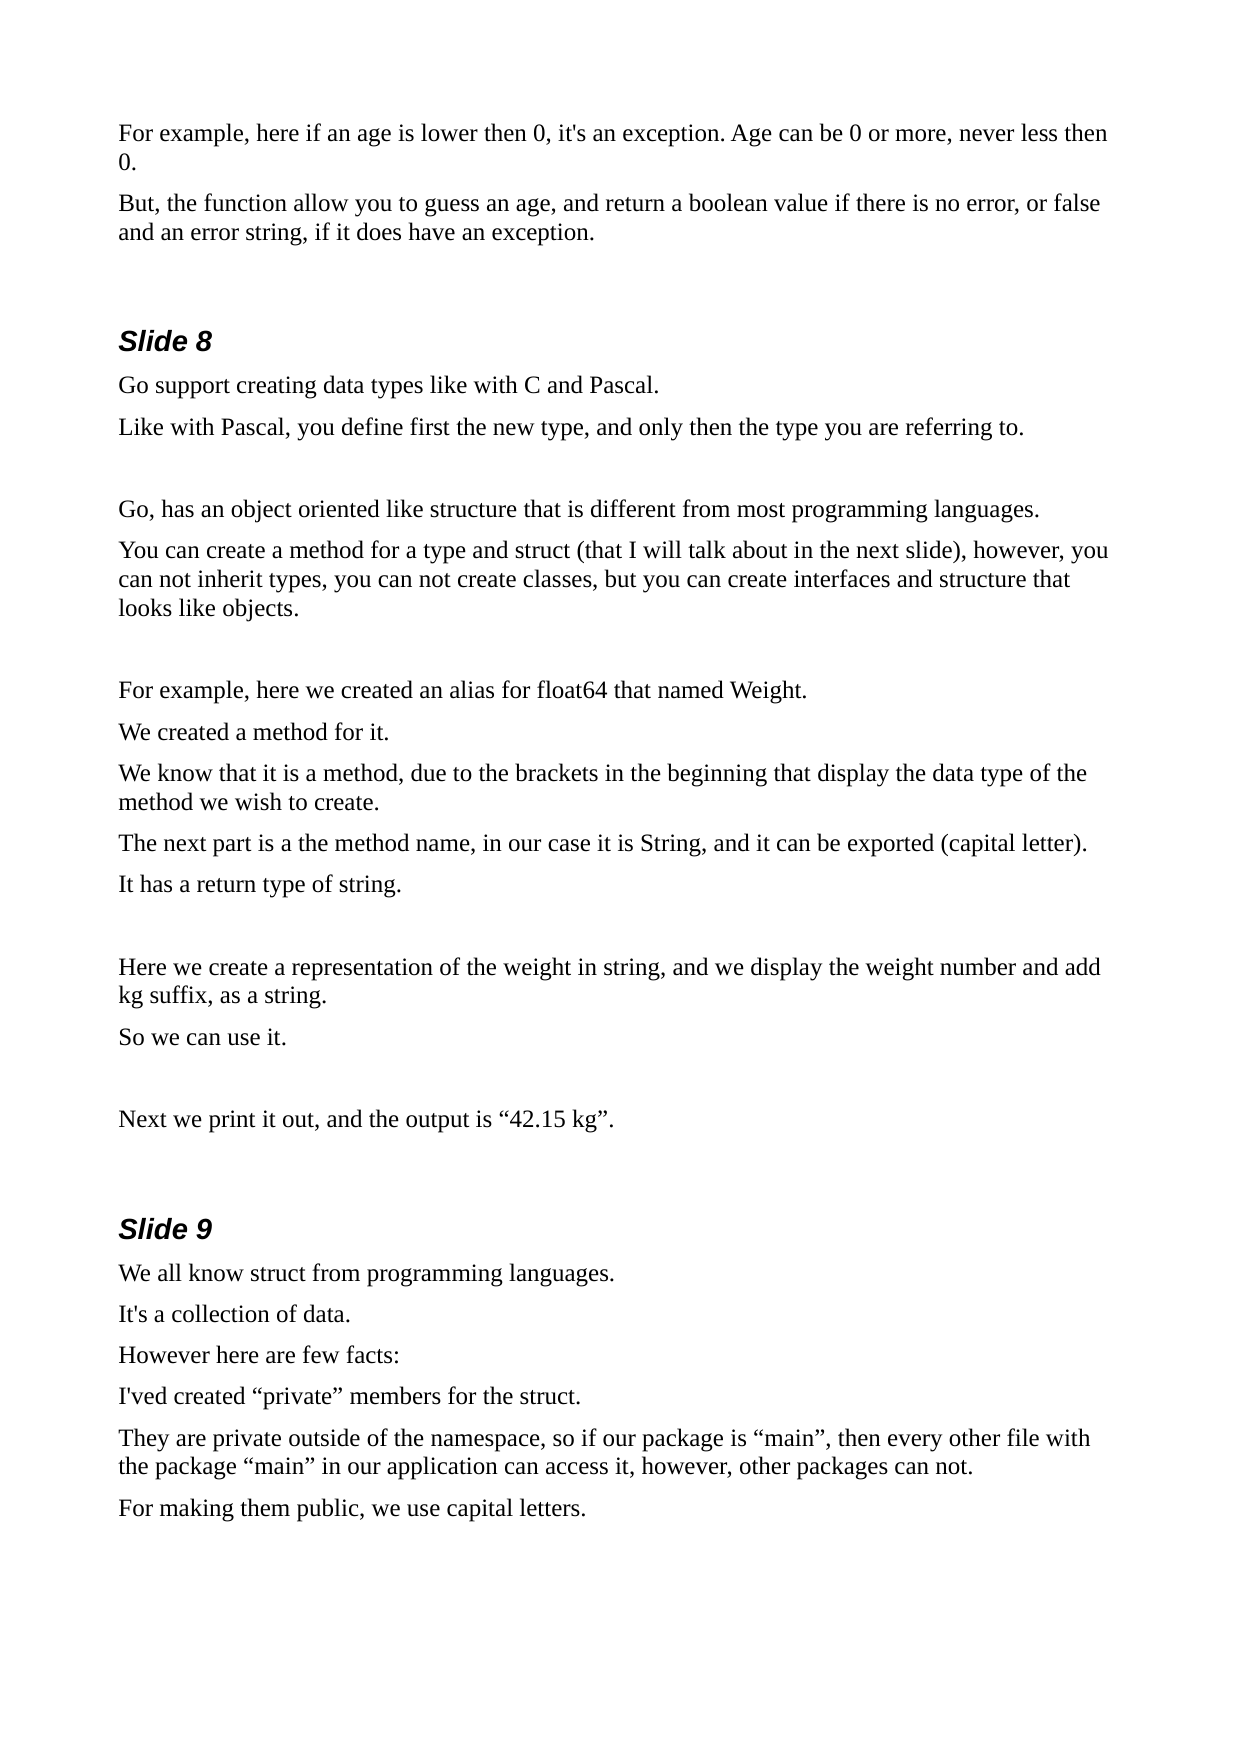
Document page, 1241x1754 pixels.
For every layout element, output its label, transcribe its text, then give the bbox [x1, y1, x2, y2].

text It's a collection of data. [118, 1299, 1122, 1328]
text For making them public, we use capital letters. [118, 1493, 1122, 1521]
text Go support creating data types like with C and Pascal. [118, 370, 1122, 399]
text So we can use it. [118, 1022, 1122, 1050]
text It has a return type of string. [118, 869, 1122, 898]
text I'ved created “private” members for the struct. [118, 1381, 1122, 1410]
text Go, has an object oriented like structure that is different from most programming languages. [118, 494, 1122, 523]
text For example, here we created an alias for float64 that named Weight. [118, 675, 1122, 704]
text We all know struct from programming languages. [118, 1258, 1122, 1286]
text They are private outside of the namespace, so if our package is “main”, then every other file with the package “main” in our application can access it, however, other packages can not. [118, 1423, 1122, 1480]
text But, the function allow you to guess an age, and return a boolean value if there is no error, or false and an error string, if it does have an exception. [118, 188, 1122, 246]
text However here are few facts: [118, 1340, 1122, 1369]
text We know that it is a method, due to the brackets in the beginning that display the data type of the method we wish to create. [118, 758, 1122, 815]
subtitle Slide 9 [118, 1212, 1122, 1245]
text Next we print it out, and the output is “42.15 kg”. [118, 1104, 1122, 1133]
text For example, here if an age is lower then 0, it's an exception. Age can be 0 or more, never less then 0. [118, 118, 1122, 176]
text Like with Pascal, you define first the new type, and only then the type you are referring to. [118, 412, 1122, 440]
text We created a method for it. [118, 717, 1122, 745]
subtitle Slide 8 [118, 324, 1122, 358]
text Here we create a representation of the weight in string, and we display the weight number and add kg suffix, as a string. [118, 952, 1122, 1009]
text The next part is a the method name, in our case it is String, and it can be exported (capital letter). [118, 828, 1122, 857]
text You can create a method for a type and struct (that I will talk about in the next slide), however, you can not inherit types, you can not create classes, but you can create interfaces and structure that looks like objects. [118, 535, 1122, 622]
